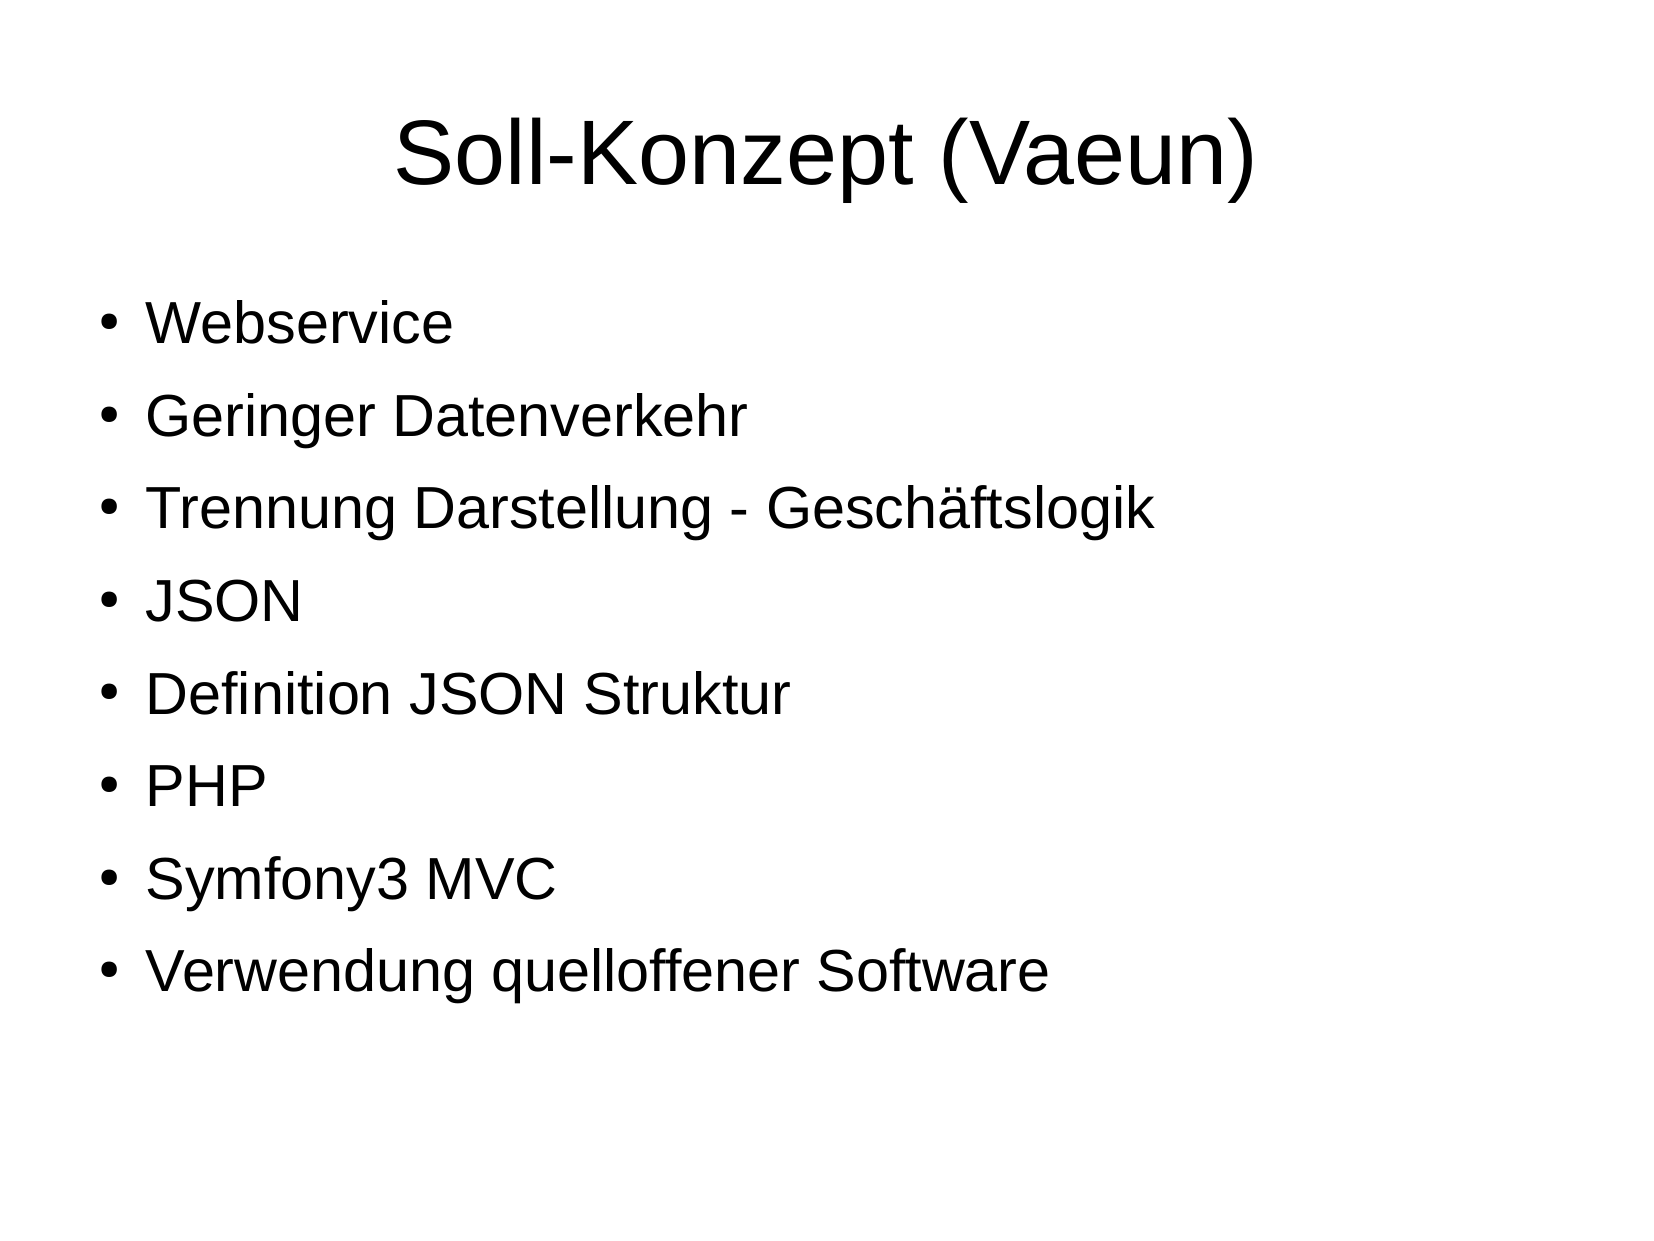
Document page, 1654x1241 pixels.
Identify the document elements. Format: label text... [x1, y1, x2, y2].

title Soll-Konzept (Vaeun) [82, 49, 1571, 257]
list Webservice Geringer Datenverkehr Trennung Darstellung - Geschäftslogik JSON Definition JSON Struktur PHP Symfony3 MVC Verwendung quelloffener Software [82, 290, 1571, 1010]
